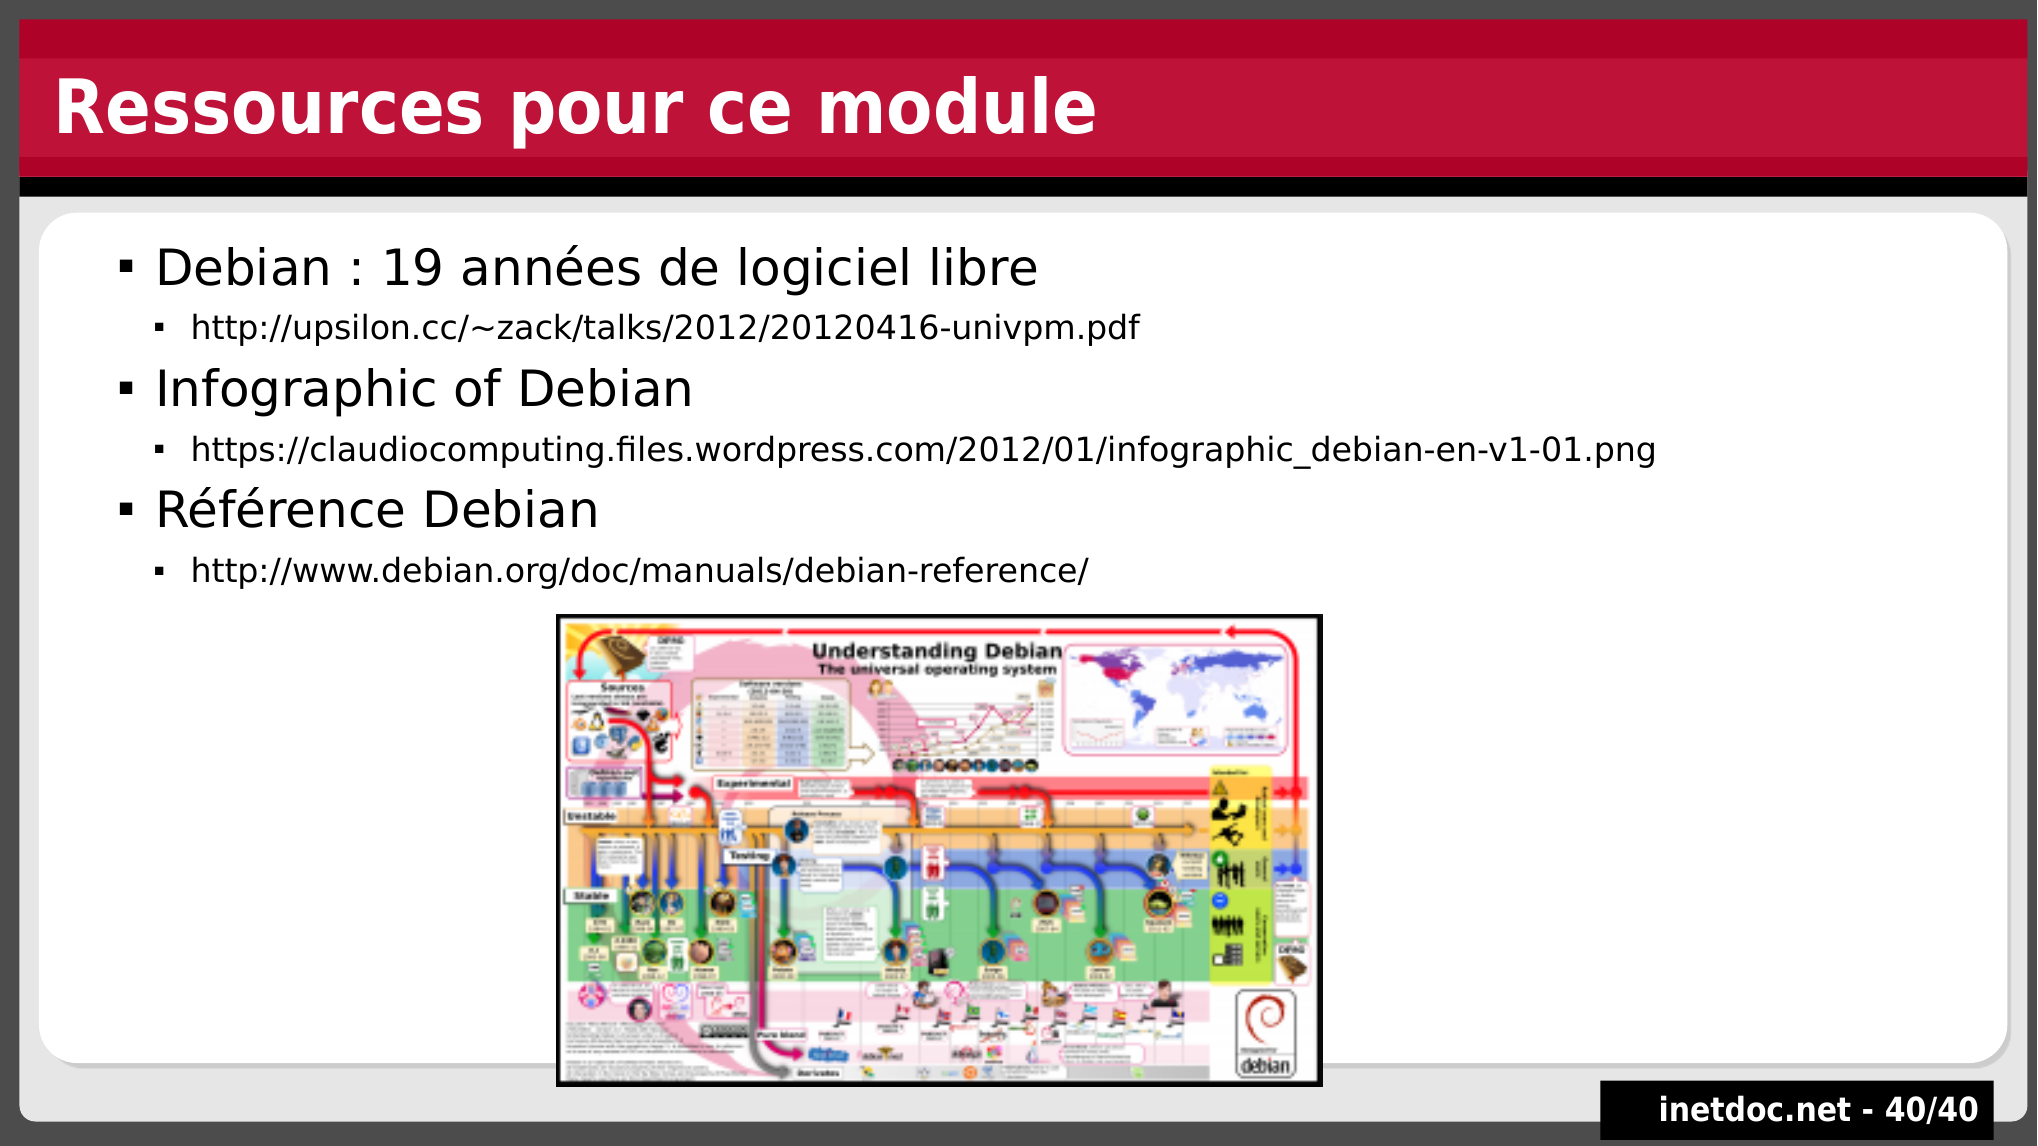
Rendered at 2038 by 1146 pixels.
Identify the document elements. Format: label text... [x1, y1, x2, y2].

text_box inetdoc.net - <numéro>/40 [1600, 1080, 1994, 1140]
text_box Ressources pour ce module [19, 59, 2028, 157]
text_box Debian : 19 années de logiciel libre http://upsilon.cc/~zack/talks/2012/20120416-univpm.pdf Infographic of Debian https://claudiocomputing.files.wordpress.com/2012/01/infographic_debian-en-v1-01.png Référence Debian http://www.debian.org/doc/manuals/debian-reference/ [38, 212, 2008, 1064]
text_box [19, 19, 2028, 59]
text_box [19, 157, 2028, 1122]
picture [556, 614, 1323, 1087]
